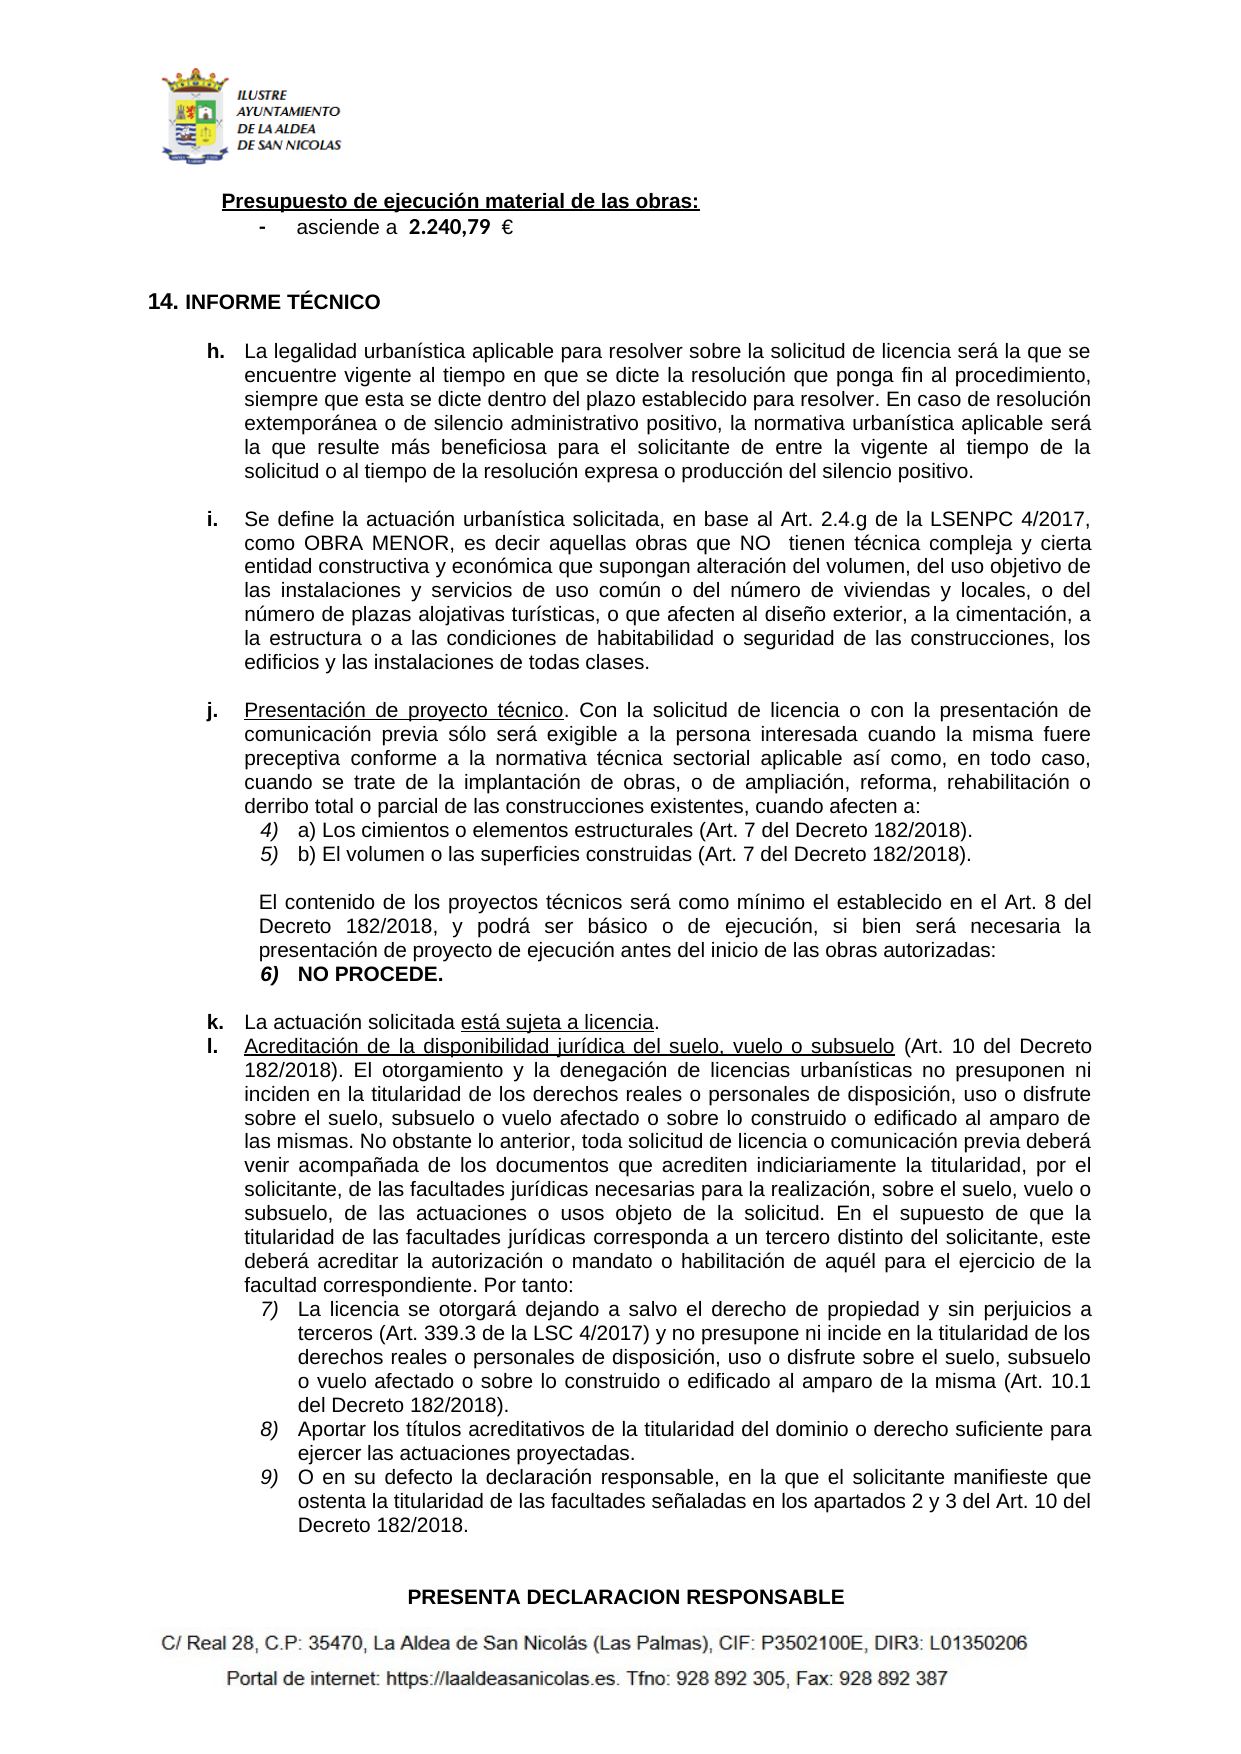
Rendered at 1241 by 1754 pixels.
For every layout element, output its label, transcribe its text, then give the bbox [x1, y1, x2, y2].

list a) Los cimientos o elementos estructurales (Art. 7 del Decreto 182/2018). [260, 818, 1093, 842]
list Presentación de proyecto técnico. Con la solicitud de licencia o con la presentación de comunicación previa sólo será exigible a la persona interesada cuando la misma fuere preceptiva conforme a la normativa técnica sectorial aplicable así como, en todo caso, cuando se trate de la implantación de obras, o de ampliación, reforma, rehabilitación o derribo total o parcial de las construcciones existentes, cuando afecten a: [207, 698, 1093, 818]
text Presupuesto de ejecución material de las obras: [221, 188, 1093, 212]
list O en su defecto la declaración responsable, en la que el solicitante manifieste que ostenta la titularidad de las facultades señaladas en los apartados 2 y 3 del Art. 10 del Decreto 182/2018. [260, 1465, 1093, 1537]
list Aportar los títulos acreditativos de la titularidad del dominio o derecho suficiente para ejercer las actuaciones proyectadas. [260, 1417, 1093, 1465]
list La licencia se otorgará dejando a salvo el derecho de propiedad y sin perjuicios a terceros (Art. 339.3 de la LSC 4/2017) y no presupone ni incide en la titularidad de los derechos reales o personales de disposición, uso o disfrute sobre el suelo, subsuelo o vuelo afectado o sobre lo construido o edificado al amparo de la misma (Art. 10.1 del Decreto 182/2018). [260, 1297, 1093, 1417]
list asciende a 2.240,79 € [259, 212, 1093, 240]
list b) El volumen o las superficies construidas (Art. 7 del Decreto 182/2018). [260, 842, 1093, 866]
list INFORME TÉCNICO [148, 288, 1093, 315]
list Se define la actuación urbanística solicitada, en base al Art. 2.4.g de la LSENPC 4/2017, como OBRA MENOR, es decir aquellas obras que NO tienen técnica compleja y cierta entidad constructiva y económica que supongan alteración del volumen, del uso objetivo de las instalaciones y servicios de uso común o del número de viviendas y locales, o del número de plazas alojativas turísticas, o que afecten al diseño exterior, a la cimentación, a la estructura o a las condiciones de habitabilidad o seguridad de las construcciones, los edificios y las instalaciones de todas clases. [207, 506, 1093, 674]
list La actuación solicitada está sujeta a licencia. [207, 1009, 1093, 1033]
list PRESENTA DECLARACION RESPONSABLE [407, 1584, 1093, 1608]
picture [148, 60, 357, 172]
list NO PROCEDE. [260, 962, 1093, 986]
list Acreditación de la disponibilidad jurídica del suelo, vuelo o subsuelo (Art. 10 del Decreto 182/2018). El otorgamiento y la denegación de licencias urbanísticas no presuponen ni inciden en la titularidad de los derechos reales o personales de disposición, uso o disfrute sobre el suelo, subsuelo o vuelo afectado o sobre lo construido o edificado al amparo de las mismas. No obstante lo anterior, toda solicitud de licencia o comunicación previa deberá venir acompañada de los documentos que acrediten indiciariamente la titularidad, por el solicitante, de las facultades jurídicas necesarias para la realización, sobre el suelo, vuelo o subsuelo, de las actuaciones o usos objeto de la solicitud. En el supuesto de que la titularidad de las facultades jurídicas corresponda a un tercero distinto del solicitante, este deberá acreditar la autorización o mandato o habilitación de aquél para el ejercicio de la facultad correspondiente. Por tanto: [207, 1033, 1093, 1297]
list La legalidad urbanística aplicable para resolver sobre la solicitud de licencia será la que se encuentre vigente al tiempo en que se dicte la resolución que ponga fin al procedimiento, siempre que esta se dicte dentro del plazo establecido para resolver. En caso de resolución extemporánea o de silencio administrativo positivo, la normativa urbanística aplicable será la que resulte más beneficiosa para el solicitante de entre la vigente al tiempo de la solicitud o al tiempo de la resolución expresa o producción del silencio positivo. [207, 339, 1093, 482]
picture [149, 1627, 1034, 1694]
text El contenido de los proyectos técnicos será como mínimo el establecido en el Art. 8 del Decreto 182/2018, y podrá ser básico o de ejecución, si bien será necesaria la presentación de proyecto de ejecución antes del inicio de las obras autorizadas: [258, 890, 1093, 962]
